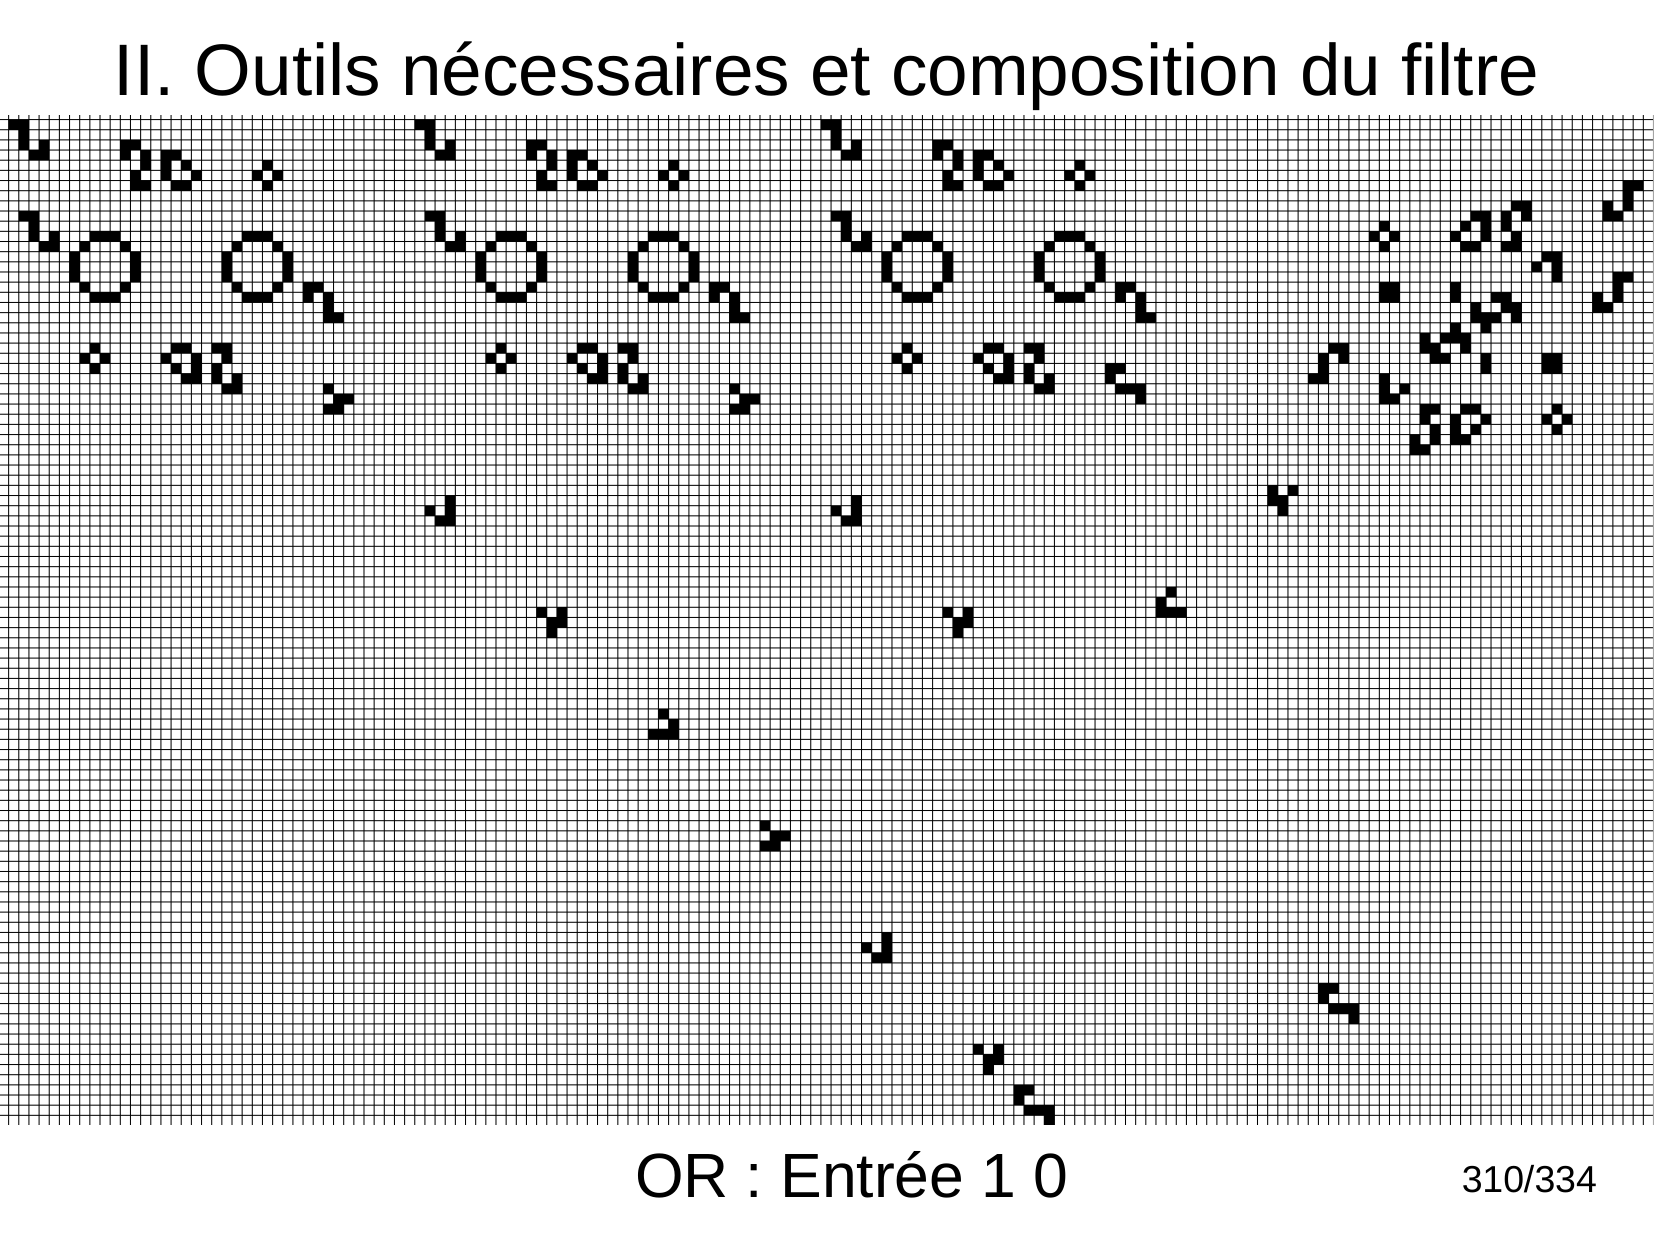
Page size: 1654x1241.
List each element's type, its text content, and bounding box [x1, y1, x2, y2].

title II. Outils nécessaires et composition du filtre [82, 0, 1572, 174]
text_box <number>/334 [1447, 1151, 1654, 1209]
text_box OR : Entrée 1 0 [620, 1133, 1084, 1219]
picture [0, 115, 1654, 1125]
